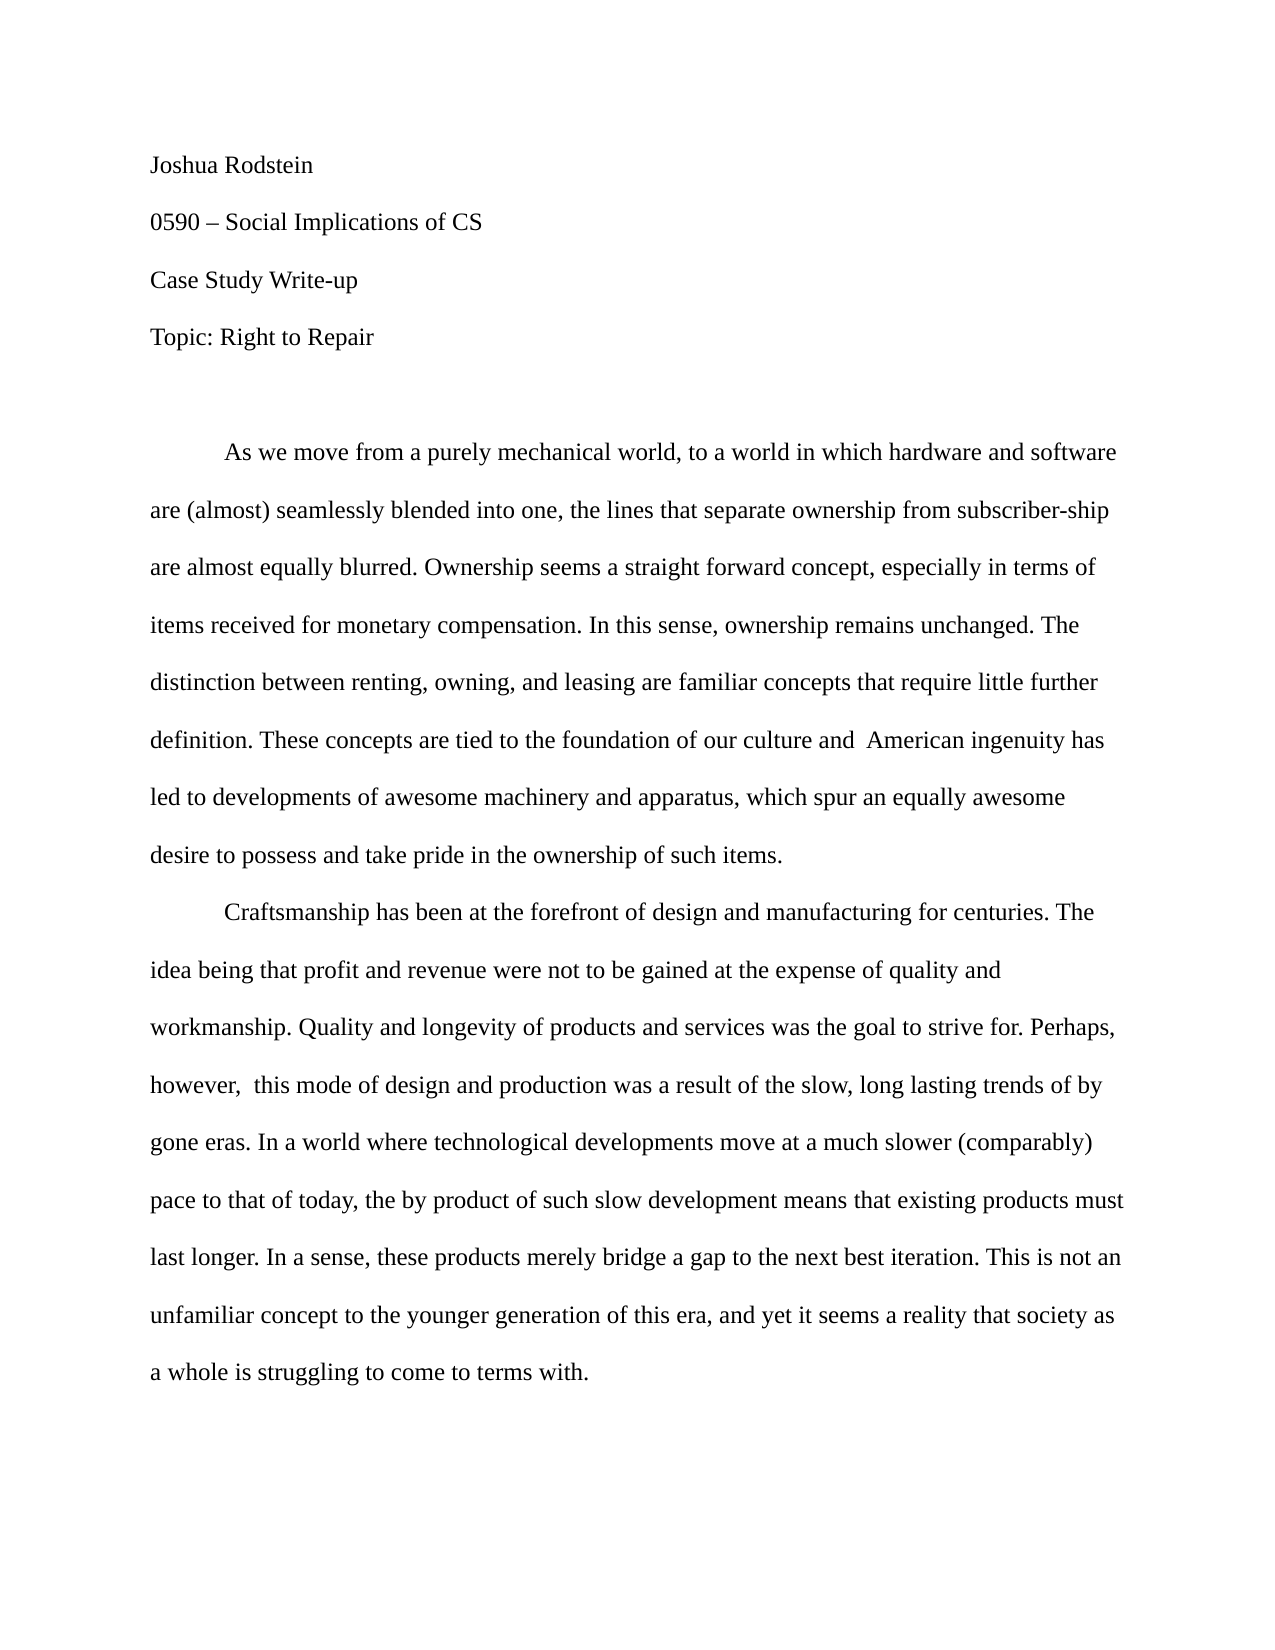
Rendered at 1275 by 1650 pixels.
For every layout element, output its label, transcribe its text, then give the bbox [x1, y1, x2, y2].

text As we move from a purely mechanical world, to a world in which hardware and software are (almost) seamlessly blended into one, the lines that separate ownership from subscriber-ship are almost equally blurred. Ownership seems a straight forward concept, especially in terms of items received for monetary compensation. In this sense, ownership remains unchanged. The distinction between renting, owning, and leasing are familiar concepts that require little further definition. These concepts are tied to the foundation of our culture and American ingenuity has led to developments of awesome machinery and apparatus, which spur an equally awesome desire to possess and take pride in the ownership of such items. [150, 437, 1125, 869]
text Joshua Rodstein [150, 150, 1125, 179]
text Craftsmanship has been at the forefront of design and manufacturing for centuries. The idea being that profit and revenue were not to be gained at the expense of quality and workmanship. Quality and longevity of products and services was the goal to strive for. Perhaps, however, this mode of design and production was a result of the slow, long lasting trends of by gone eras. In a world where technological developments move at a much slower (comparably) pace to that of today, the by product of such slow development means that existing products must last longer. In a sense, these products merely bridge a gap to the next best iteration. This is not an unfamiliar concept to the younger generation of this era, and yet it seems a reality that society as a whole is struggling to come to terms with. [150, 897, 1125, 1386]
text Case Study Write-up [150, 265, 1125, 294]
text Topic: Right to Repair [150, 322, 1125, 351]
text 0590 – Social Implications of CS [150, 207, 1125, 236]
